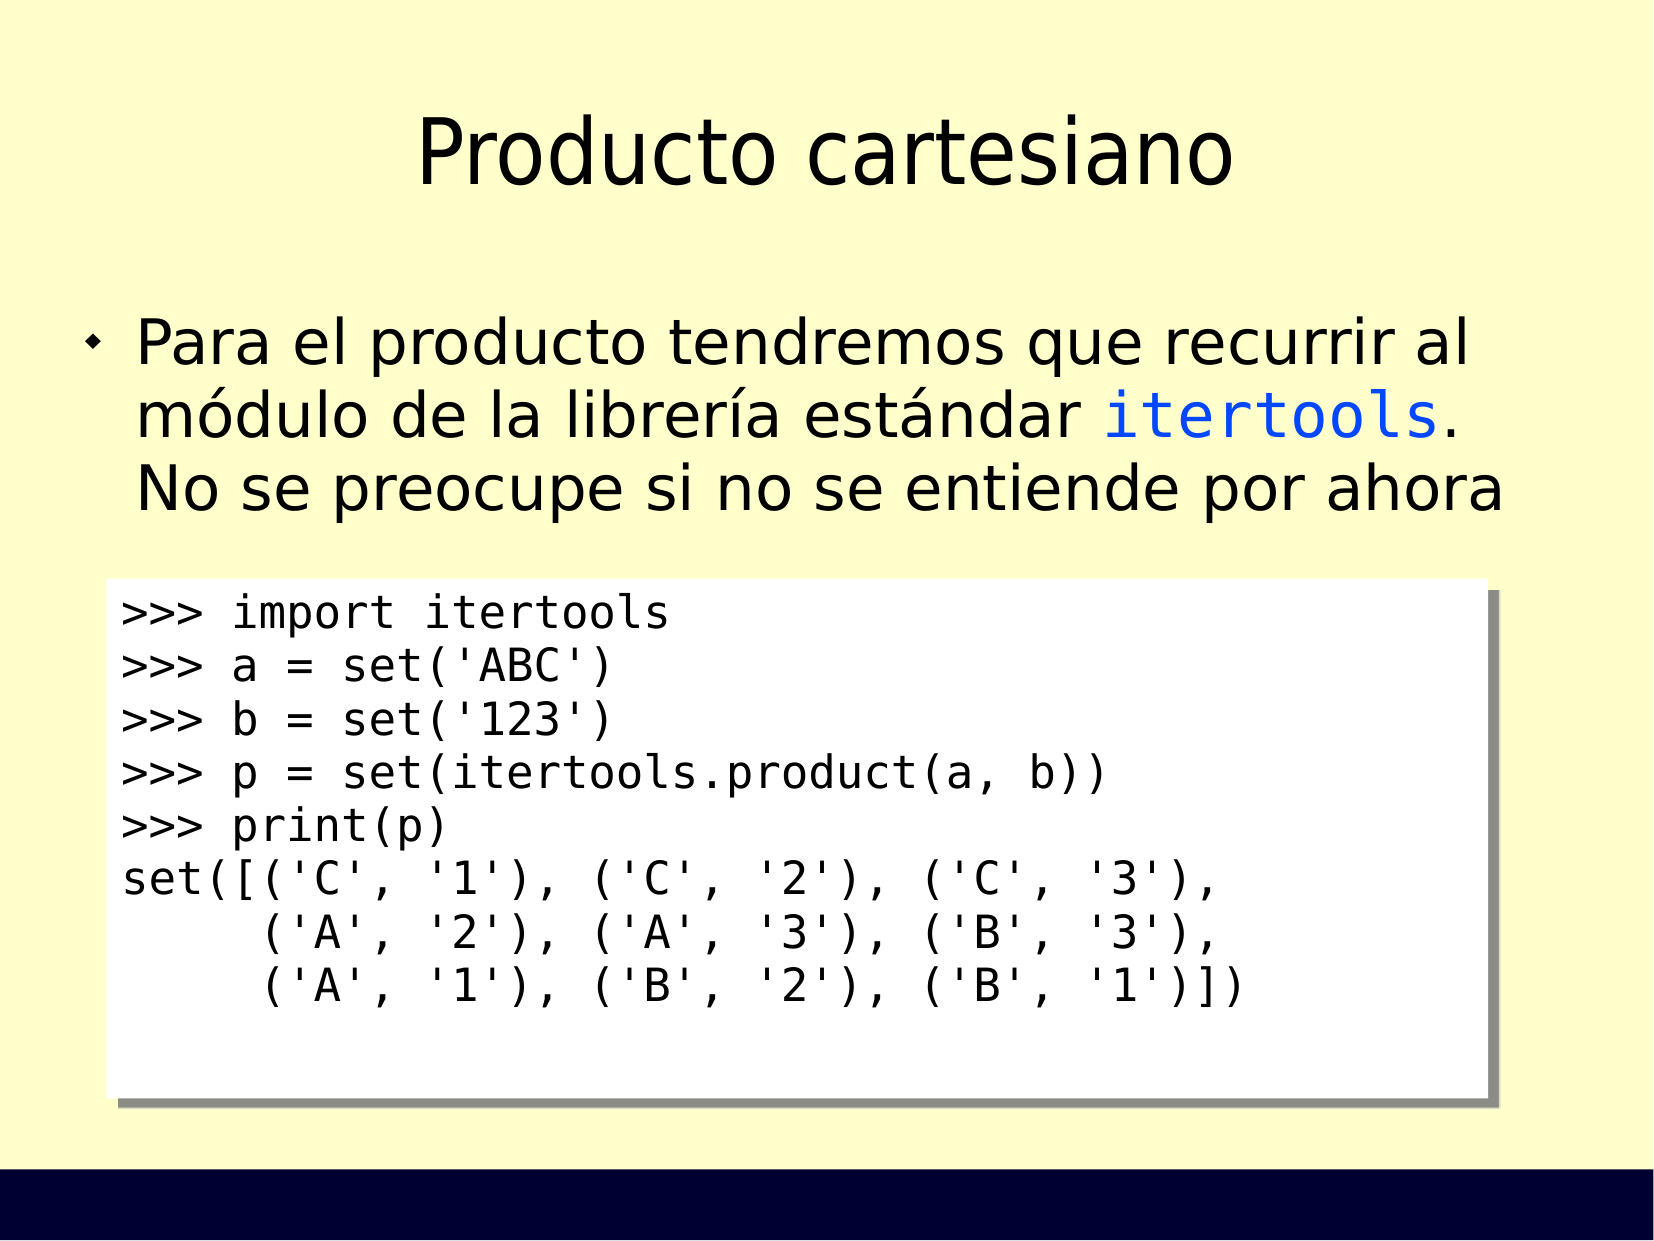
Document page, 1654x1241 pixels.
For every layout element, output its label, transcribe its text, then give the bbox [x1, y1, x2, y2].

text_box >>> import itertools >>> a = set('ABC') >>> b = set('123') >>> p = set(itertools.product(a, b)) >>> print(p) set([('C', '1'), ('C', '2'), ('C', '3'), ('A', '2'), ('A', '3'), ('B', '3'), ('A', '1'), ('B', '2'), ('B', '1')]) [106, 578, 1489, 1099]
list Para el producto tendremos que recurrir al módulo de la librería estándar itertools. No se preocupe si no se entiende por ahora [68, 271, 1524, 561]
title Producto cartesiano [82, 49, 1571, 257]
